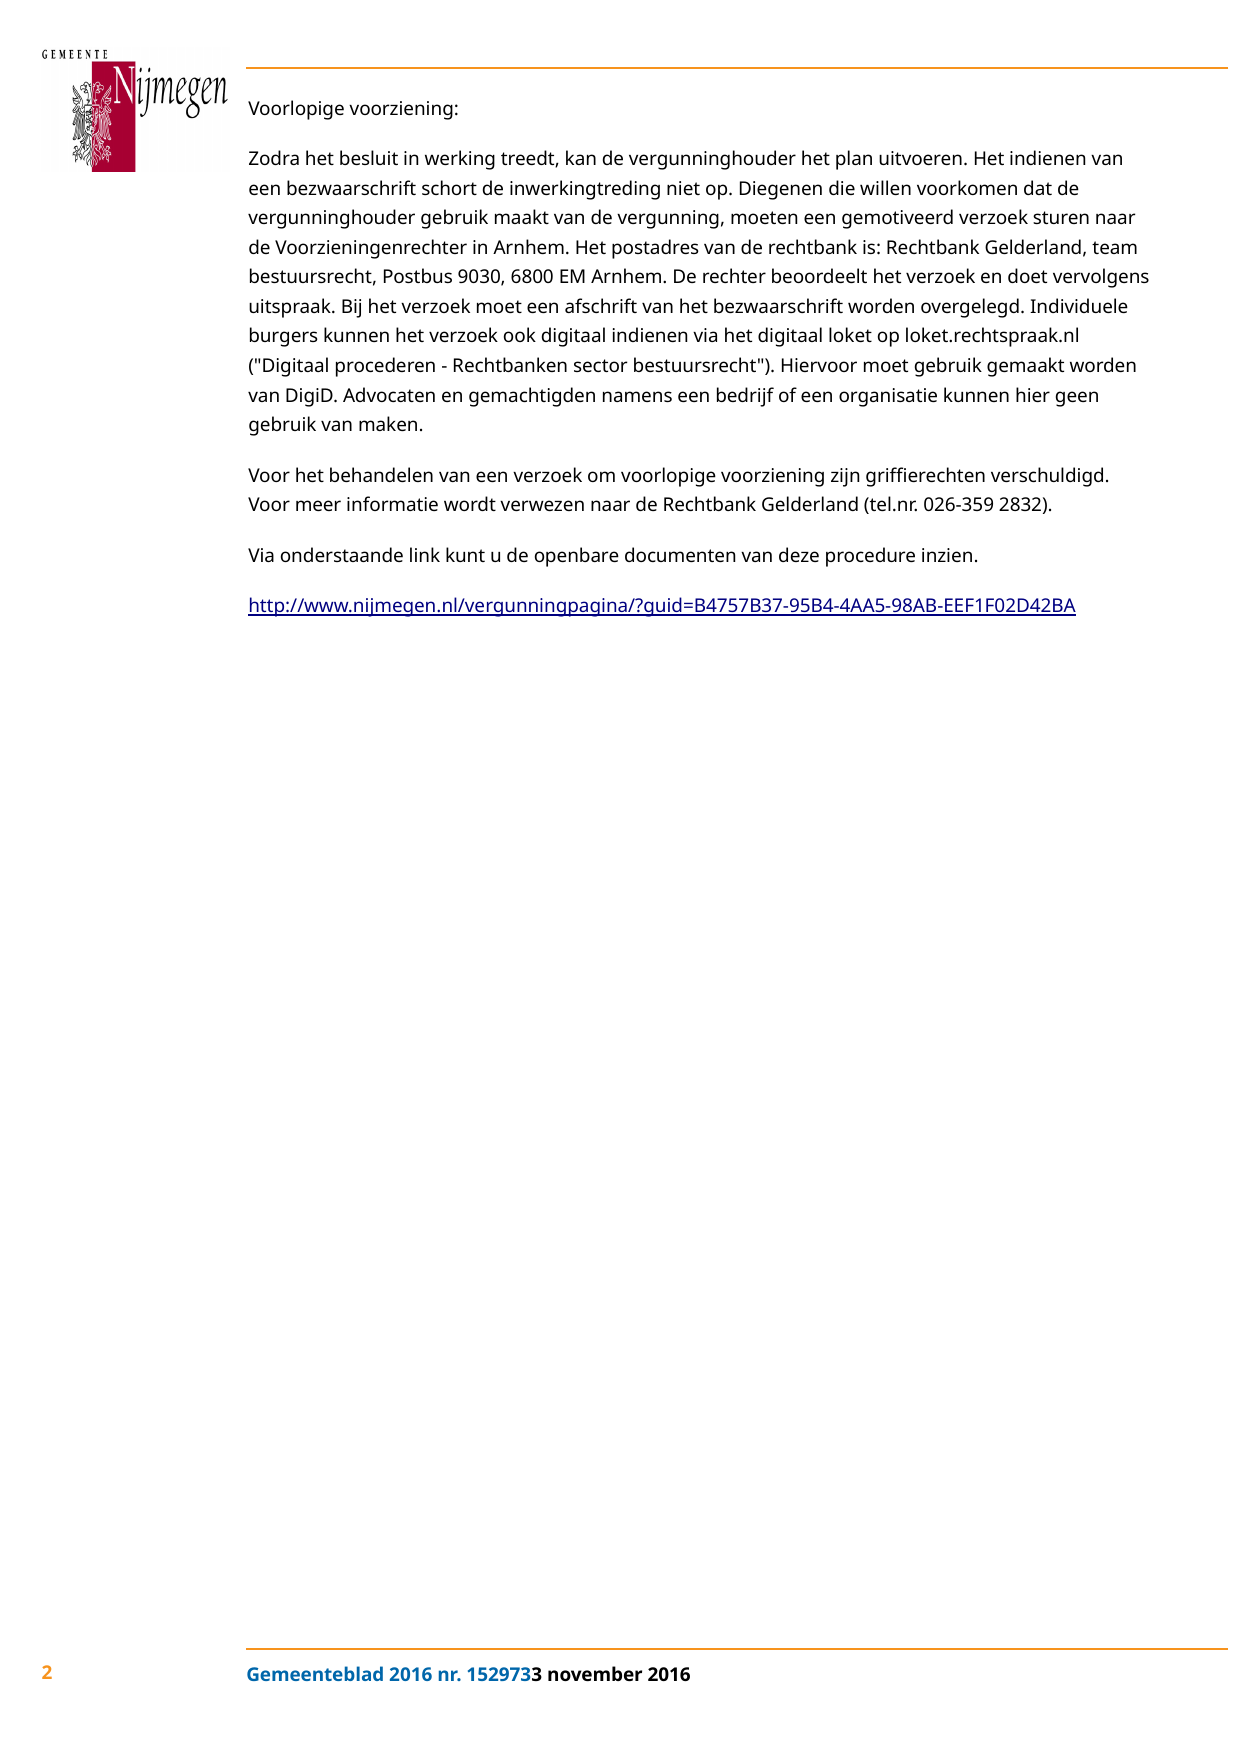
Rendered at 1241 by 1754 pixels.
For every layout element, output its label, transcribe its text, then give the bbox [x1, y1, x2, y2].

picture [41, 47, 231, 172]
text Zodra het besluit in werking treedt, kan de vergunninghouder het plan uitvoeren. Het indienen van een bezwaarschrift schort de inwerkingtreding niet op. Diegenen die willen voorkomen dat de vergunninghouder gebruik maakt van de vergunning, moeten een gemotiveerd verzoek sturen naar de Voorzieningenrechter in Arnhem. Het postadres van de rechtbank is: Rechtbank Gelderland, team bestuursrecht, Postbus 9030, 6800 EM Arnhem. De rechter beoordeelt het verzoek en doet vervolgens uitspraak. Bij het verzoek moet een afschrift van het bezwaarschrift worden overgelegd. Individuele burgers kunnen het verzoek ook digitaal indienen via het digitaal loket op loket.rechtspraak.nl ("Digitaal procederen - Rechtbanken sector bestuursrecht"). Hiervoor moet gebruik gemaakt worden van DigiD. Advocaten en gemachtigden namens een bedrijf of een organisatie kunnen hier geen gebruik van maken. [248, 145, 1152, 437]
text Via onderstaande link kunt u de openbare documenten van deze procedure inzien. [248, 542, 1152, 568]
text Voorlopige voorziening: [248, 95, 1152, 121]
text http://www.nijmegen.nl/vergunningpagina/?guid=B4757B37-95B4-4AA5-98AB-EEF1F02D42BA [248, 592, 1152, 618]
text Voor het behandelen van een verzoek om voorlopige voorziening zijn griffierechten verschuldigd. Voor meer informatie wordt verwezen naar de Rechtbank Gelderland (tel.nr. 026-359 2832). [248, 462, 1152, 517]
